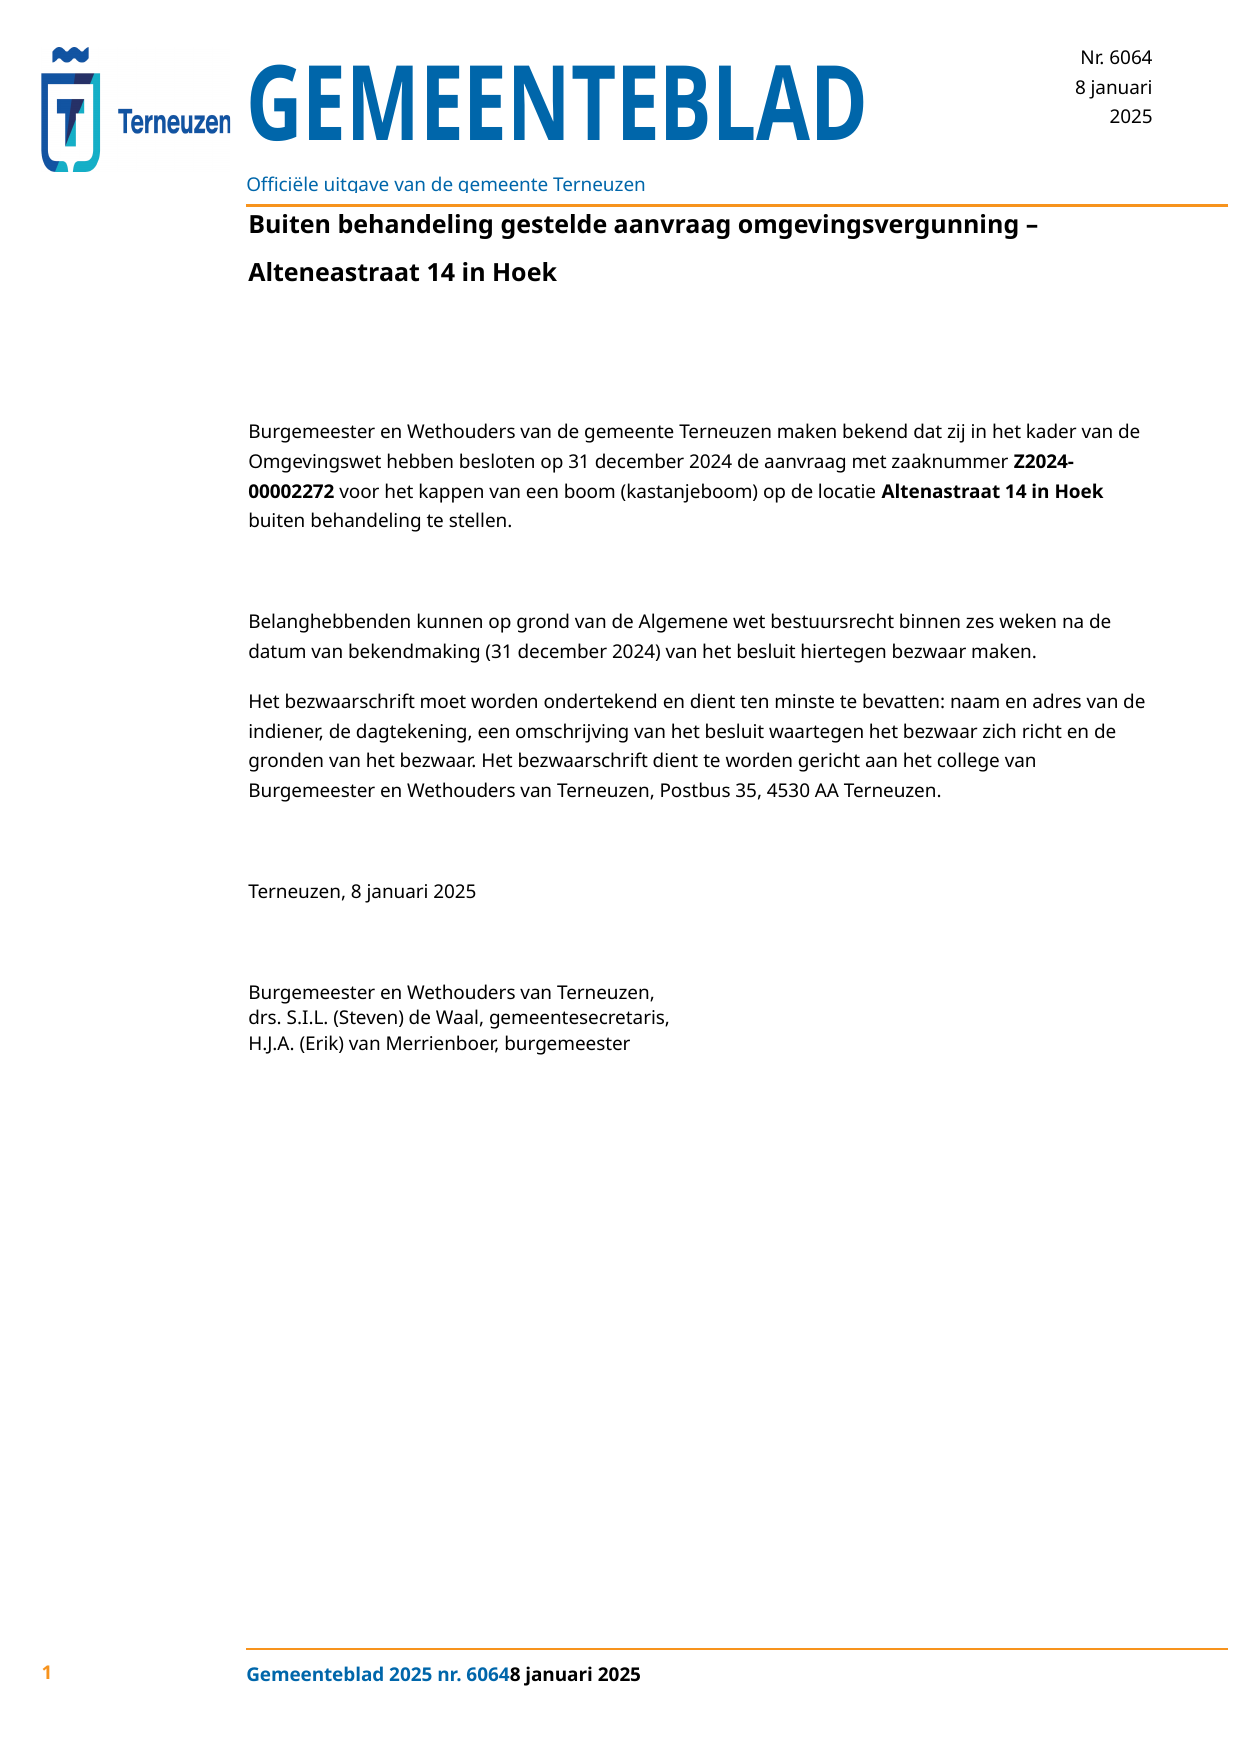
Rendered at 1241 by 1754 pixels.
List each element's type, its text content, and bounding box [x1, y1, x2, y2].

table_cell H.J.A. (Erik) van Merrienboer, burgemeester [248, 1030, 1152, 1056]
text Buiten behandeling gestelde aanvraag omgevingsvergunning – Alteneastraat 14 in Hoek [248, 207, 1152, 288]
text Belanghebbenden kunnen op grond van de Algemene wet bestuursrecht binnen zes weken na de datum van bekendmaking (31 december 2024) van het besluit hiertegen bezwaar maken. [248, 608, 1152, 664]
text Burgemeester en Wethouders van de gemeente Terneuzen maken bekend dat zij in het kader van de Omgevingswet hebben besloten op 31 december 2024 de aanvraag met zaaknummer Z2024-00002272 voor het kappen van een boom (kastanjeboom) op de locatie Altenastraat 14 in Hoek buiten behandeling te stellen. [248, 419, 1152, 533]
text Het bezwaarschrift moet worden ondertekend en dient ten minste te bevatten: naam en adres van de indiener, de dagtekening, een omschrijving van het besluit waartegen het bezwaar zich richt en de gronden van het bezwaar. Het bezwaarschrift dient te worden gericht aan het college van Burgemeester en Wethouders van Terneuzen, Postbus 35, 4530 AA Terneuzen. [248, 688, 1152, 803]
table_cell drs. S.I.L. (Steven) de Waal, gemeentesecretaris, [248, 1005, 837, 1030]
text Terneuzen, 8 januari 2025 [248, 878, 1152, 904]
table_header Burgemeester en Wethouders van Terneuzen, [248, 979, 1152, 1004]
picture [41, 47, 231, 172]
table_cell [837, 1005, 1152, 1030]
